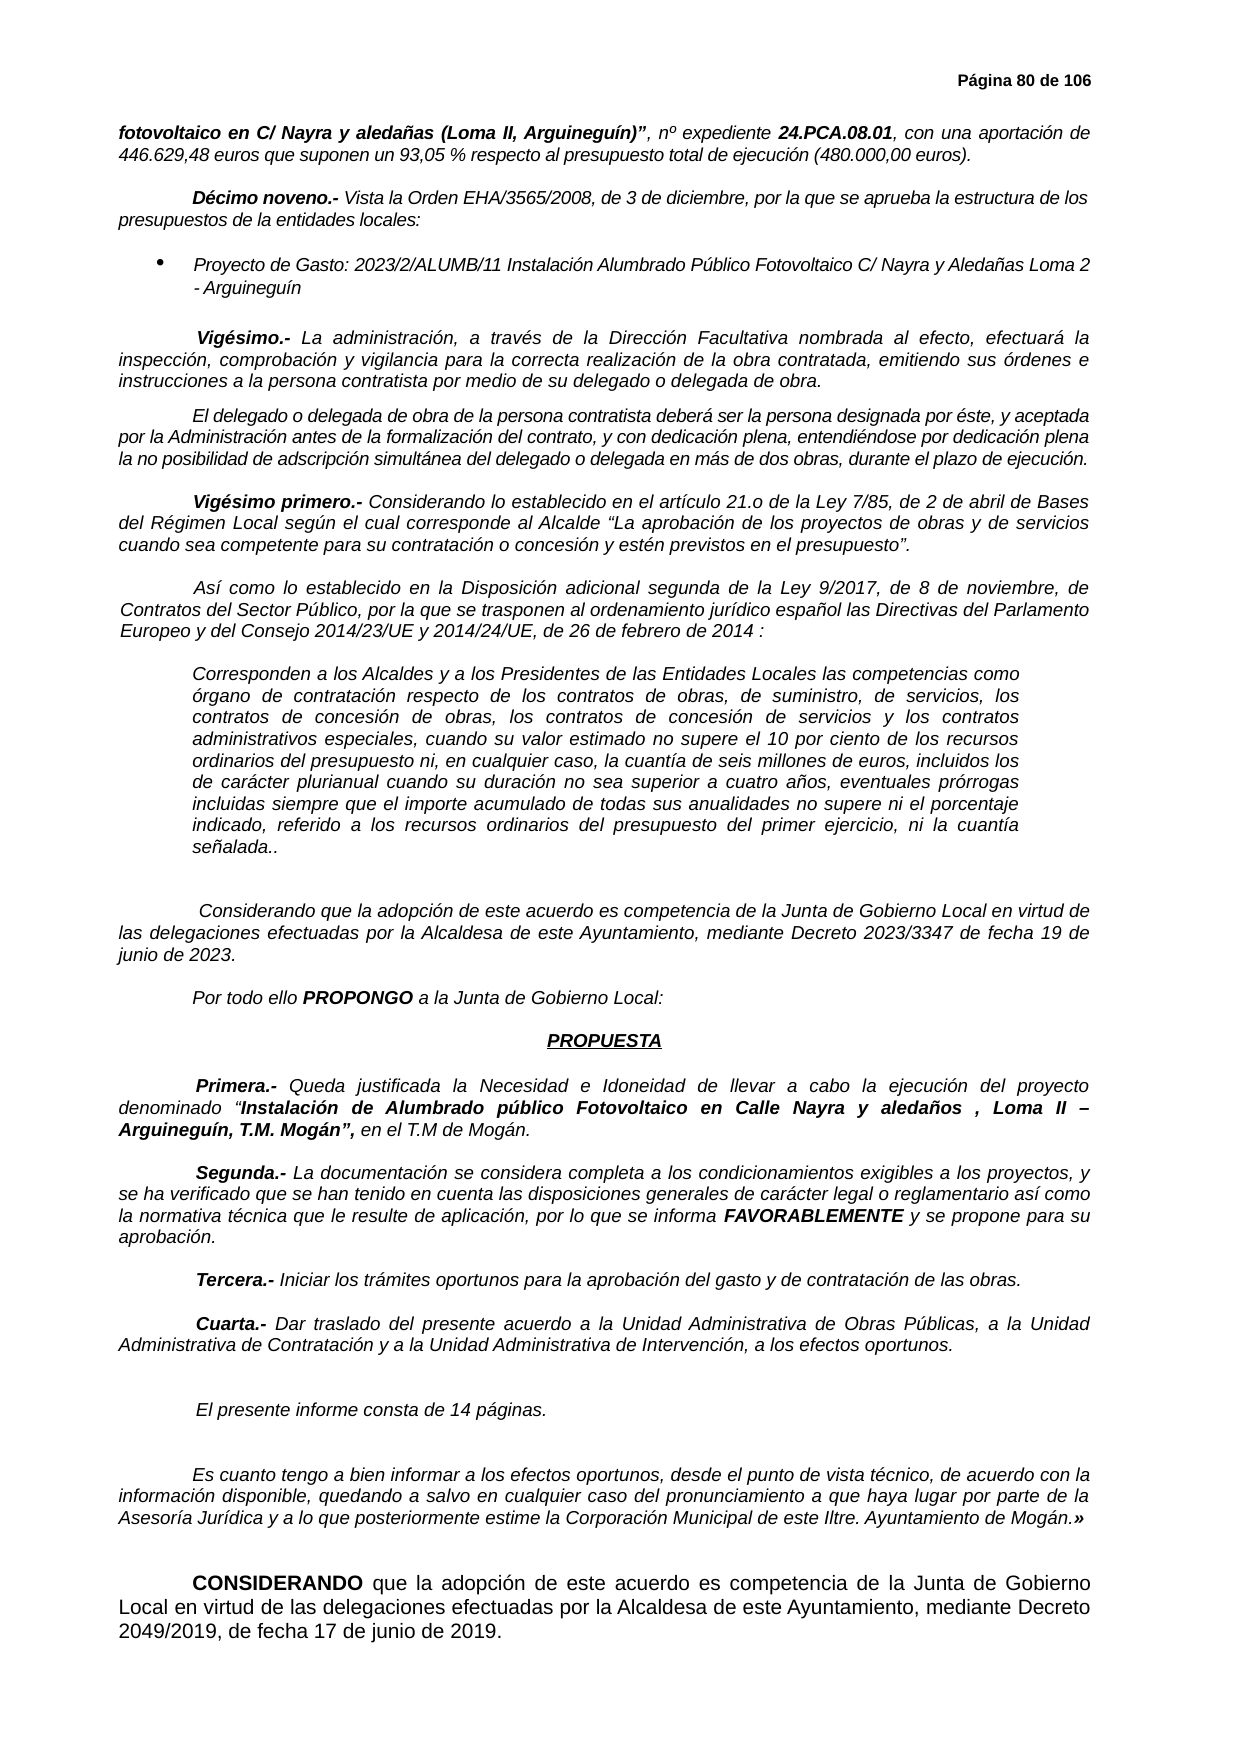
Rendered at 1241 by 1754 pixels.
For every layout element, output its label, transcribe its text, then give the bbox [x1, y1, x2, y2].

text Corresponden a los Alcaldes y a los Presidentes de las Entidades Locales las competencias como órgano de contratación respecto de los contratos de obras, de suministro, de servicios, los contratos de concesión de obras, los contratos de concesión de servicios y los contratos administrativos especiales, cuando su valor estimado no supere el 10 por ciento de los recursos ordinarios del presupuesto ni, en cualquier caso, la cuantía de seis millones de euros, incluidos los de carácter plurianual cuando su duración no sea superior a cuatro años, eventuales prórrogas incluidas siempre que el importe acumulado de todas sus anualidades no supere ni el porcentaje indicado, referido a los recursos ordinarios del presupuesto del primer ejercicio, ni la cuantía señalada.. [192, 663, 1022, 857]
text Segunda.- La documentación se considera completa a los condicionamientos exigibles a los proyectos, y se ha verificado que se han tenido en cuenta las disposiciones generales de carácter legal o reglamentario así como la normativa técnica que le resulte de aplicación, por lo que se informa FAVORABLEMENTE y se propone para su aprobación. [118, 1161, 1092, 1248]
text Vigésimo primero.- Considerando lo establecido en el artículo 21.o de la Ley 7/85, de 2 de abril de Bases del Régimen Local según el cual corresponde al Alcalde “La aprobación de los proyectos de obras y de servicios cuando sea competente para su contratación o concesión y estén previstos en el presupuesto”. [118, 491, 1092, 555]
list Proyecto de Gasto: 2023/2/ALUMB/11 Instalación Alumbrado Público Fotovoltaico C/ Nayra y Aledañas Loma 2 - Arguineguín [156, 254, 1092, 298]
text Décimo noveno.- Vista la Orden EHA/3565/2008, de 3 de diciembre, por la que se aprueba la estructura de los presupuestos de la entidades locales: [118, 187, 1091, 230]
text CONSIDERANDO que la adopción de este acuerdo es competencia de la Junta de Gobierno Local en virtud de las delegaciones efectuadas por la Alcaldesa de este Ayuntamiento, mediante Decreto 2049/2019, de fecha 17 de junio de 2019. [118, 1571, 1092, 1643]
text Cuarta.- Dar traslado del presente acuerdo a la Unidad Administrativa de Obras Públicas, a la Unidad Administrativa de Contratación y a la Unidad Administrativa de Intervención, a los efectos oportunos. [118, 1312, 1092, 1356]
text Considerando que la adopción de este acuerdo es competencia de la Junta de Gobierno Local en virtud de las delegaciones efectuadas por la Alcaldesa de este Ayuntamiento, mediante Decreto 2023/3347 de fecha 19 de junio de 2023. [118, 900, 1092, 965]
text Primera.- Queda justificada la Necesidad e Idoneidad de llevar a cabo la ejecución del proyecto denominado “Instalación de Alumbrado público Fotovoltaico en Calle Nayra y aledaños , Loma II – Arguineguín, T.M. Mogán”, en el T.M de Mogán. [118, 1075, 1092, 1140]
text Es cuanto tengo a bien informar a los efectos oportunos, desde el punto de vista técnico, de acuerdo con la información disponible, quedando a salvo en cualquier caso del pronunciamiento a que haya lugar por parte de la Asesoría Jurídica y a lo que posteriormente estime la Corporación Municipal de este Iltre. Ayuntamiento de Mogán.» [118, 1463, 1092, 1528]
text Así como lo establecido en la Disposición adicional segunda de la Ley 9/2017, de 8 de noviembre, de Contratos del Sector Público, por la que se trasponen al ordenamiento jurídico español las Directivas del Parlamento Europeo y del Consejo 2014/23/UE y 2014/24/UE, de 26 de febrero de 2014 : [120, 577, 1092, 642]
text Por todo ello PROPONGO a la Junta de Gobierno Local: [118, 987, 1092, 1008]
text fotovoltaico en C/ Nayra y aledañas (Loma II, Arguineguín)”, nº expediente 24.PCA.08.01, con una aportación de 446.629,48 euros que suponen un 93,05 % respecto al presupuesto total de ejecución (480.000,00 euros). [118, 122, 1092, 165]
text Tercera.- Iniciar los trámites oportunos para la aprobación del gasto y de contratación de las obras. [118, 1269, 1092, 1291]
text PROPUESTA [118, 1030, 1092, 1051]
text El presente informe consta de 14 páginas. [118, 1399, 1092, 1420]
text El delegado o delegada de obra de la persona contratista deberá ser la persona designada por éste, y aceptada por la Administración antes de la formalización del contrato, y con dedicación plena, entendiéndose por dedicación plena la no posibilidad de adscripción simultánea del delegado o delegada en más de dos obras, durante el plazo de ejecución. [118, 404, 1092, 469]
text Vigésimo.- La administración, a través de la Dirección Facultativa nombrada al efecto, efectuará la inspección, comprobación y vigilancia para la correcta realización de la obra contratada, emitiendo sus órdenes e instrucciones a la persona contratista por medio de su delegado o delegada de obra. [118, 327, 1092, 392]
